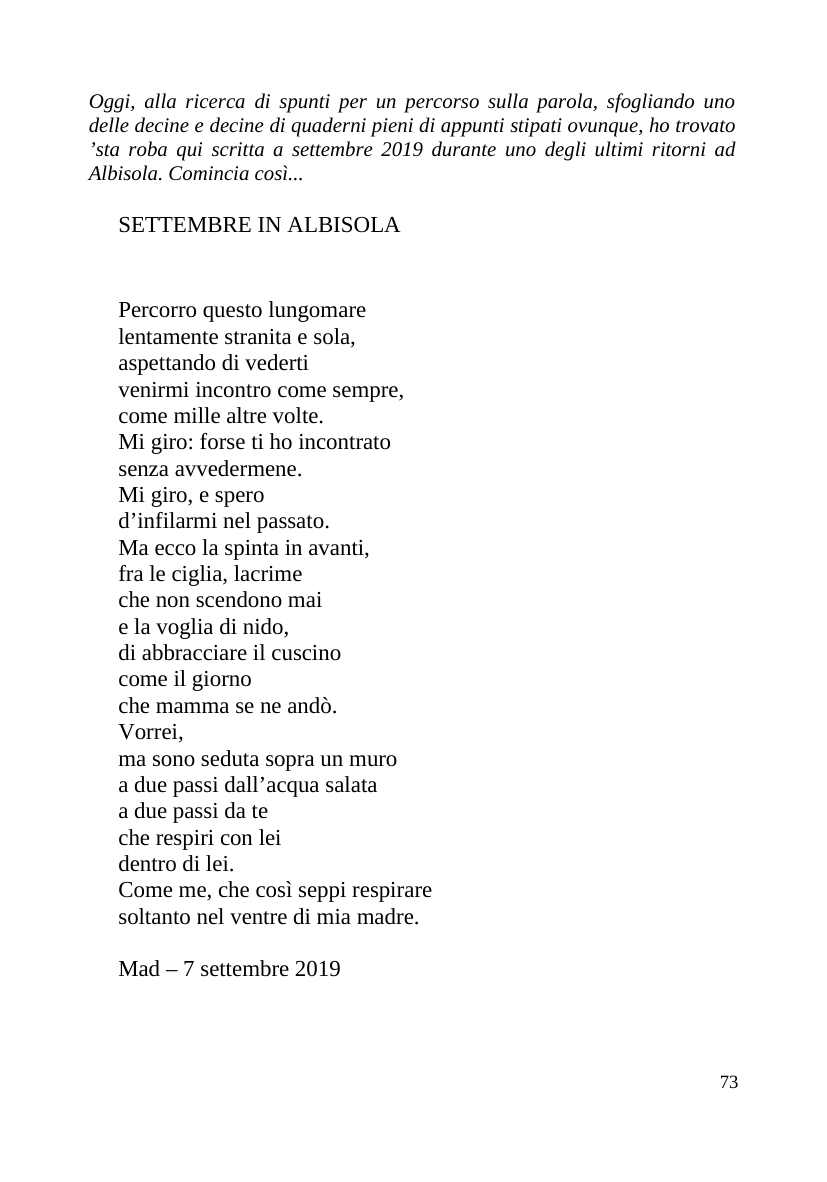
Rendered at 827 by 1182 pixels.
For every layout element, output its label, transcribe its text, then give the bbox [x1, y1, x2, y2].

text ma sono seduta sopra un muro [118, 744, 738, 771]
text Oggi, alla ricerca di spunti per un percorso sulla parola, sfogliando uno delle decine e decine di quaderni pieni di appunti stipati ovunque, ho trovato ’sta roba qui scritta a settembre 2019 durante uno degli ultimi ritorni ad Albisola. Comincia così... [88, 88, 738, 185]
text Percorro questo lungomare [118, 297, 738, 323]
text e la voglia di nido, [118, 613, 738, 639]
text Vorrei, [118, 718, 738, 744]
text a due passi dall’acqua salata [118, 771, 738, 797]
text soltanto nel ventre di mia madre. [118, 903, 738, 929]
text che respiri con lei [118, 824, 738, 850]
text venirmi incontro come sempre, [118, 376, 738, 402]
text Mi giro, e spero [118, 481, 738, 507]
text dentro di lei. [118, 850, 738, 876]
text fra le ciglia, lacrime [118, 560, 738, 586]
text senza avvedermene. [118, 455, 738, 481]
text come mille altre volte. [118, 402, 738, 428]
text Ma ecco la spinta in avanti, [118, 534, 738, 560]
text che non scendono mai [118, 586, 738, 613]
text Mad – 7 settembre 2019 [118, 955, 738, 982]
text lentamente stranita e sola, [118, 323, 738, 349]
text d’infilarmi nel passato. [118, 507, 738, 534]
text di abbracciare il cuscino [118, 639, 738, 666]
text SETTEMBRE IN ALBISOLA [118, 211, 738, 237]
text Come me, che così seppi respirare [118, 876, 738, 903]
text come il giorno [118, 666, 738, 692]
text che mamma se ne andò. [118, 692, 738, 718]
text Mi giro: forse ti ho incontrato [118, 428, 738, 455]
text aspettando di vederti [118, 349, 738, 376]
text a due passi da te [118, 797, 738, 824]
